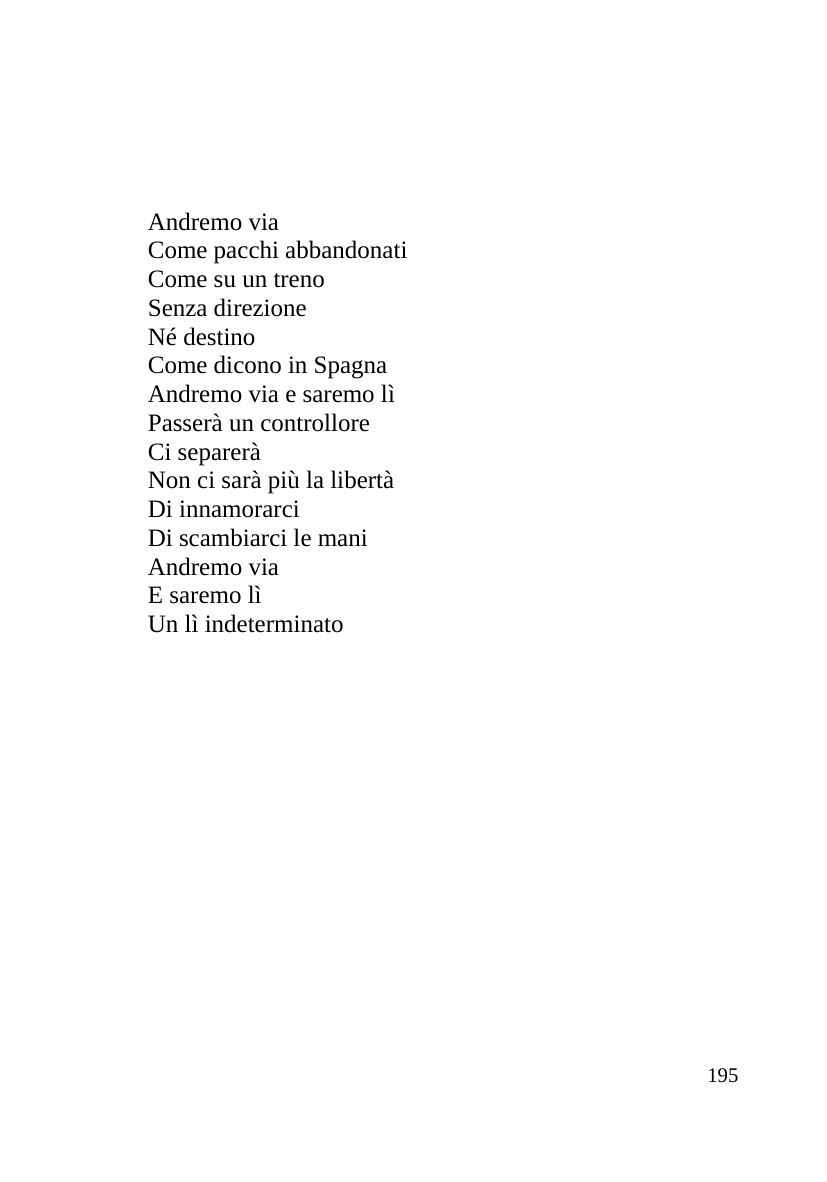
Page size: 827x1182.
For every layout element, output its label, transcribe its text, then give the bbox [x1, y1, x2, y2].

text E saremo lì [148, 580, 738, 609]
text Né destino [148, 322, 738, 350]
text Ci separerà [148, 437, 738, 465]
text Andremo via e saremo lì [148, 379, 738, 408]
text Come dicono in Spagna [148, 350, 738, 379]
text Come su un treno [148, 264, 738, 293]
text Un lì indeterminato [148, 609, 738, 638]
text Di innamorarci [148, 494, 738, 523]
text Senza direzione [148, 293, 738, 322]
text Come pacchi abbandonati [148, 235, 738, 264]
text Andremo via [148, 207, 738, 235]
text Di scambiarci le mani [148, 523, 738, 552]
text Passerà un controllore [148, 408, 738, 437]
text Andremo via [148, 552, 738, 580]
text Non ci sarà più la libertà [148, 465, 738, 494]
